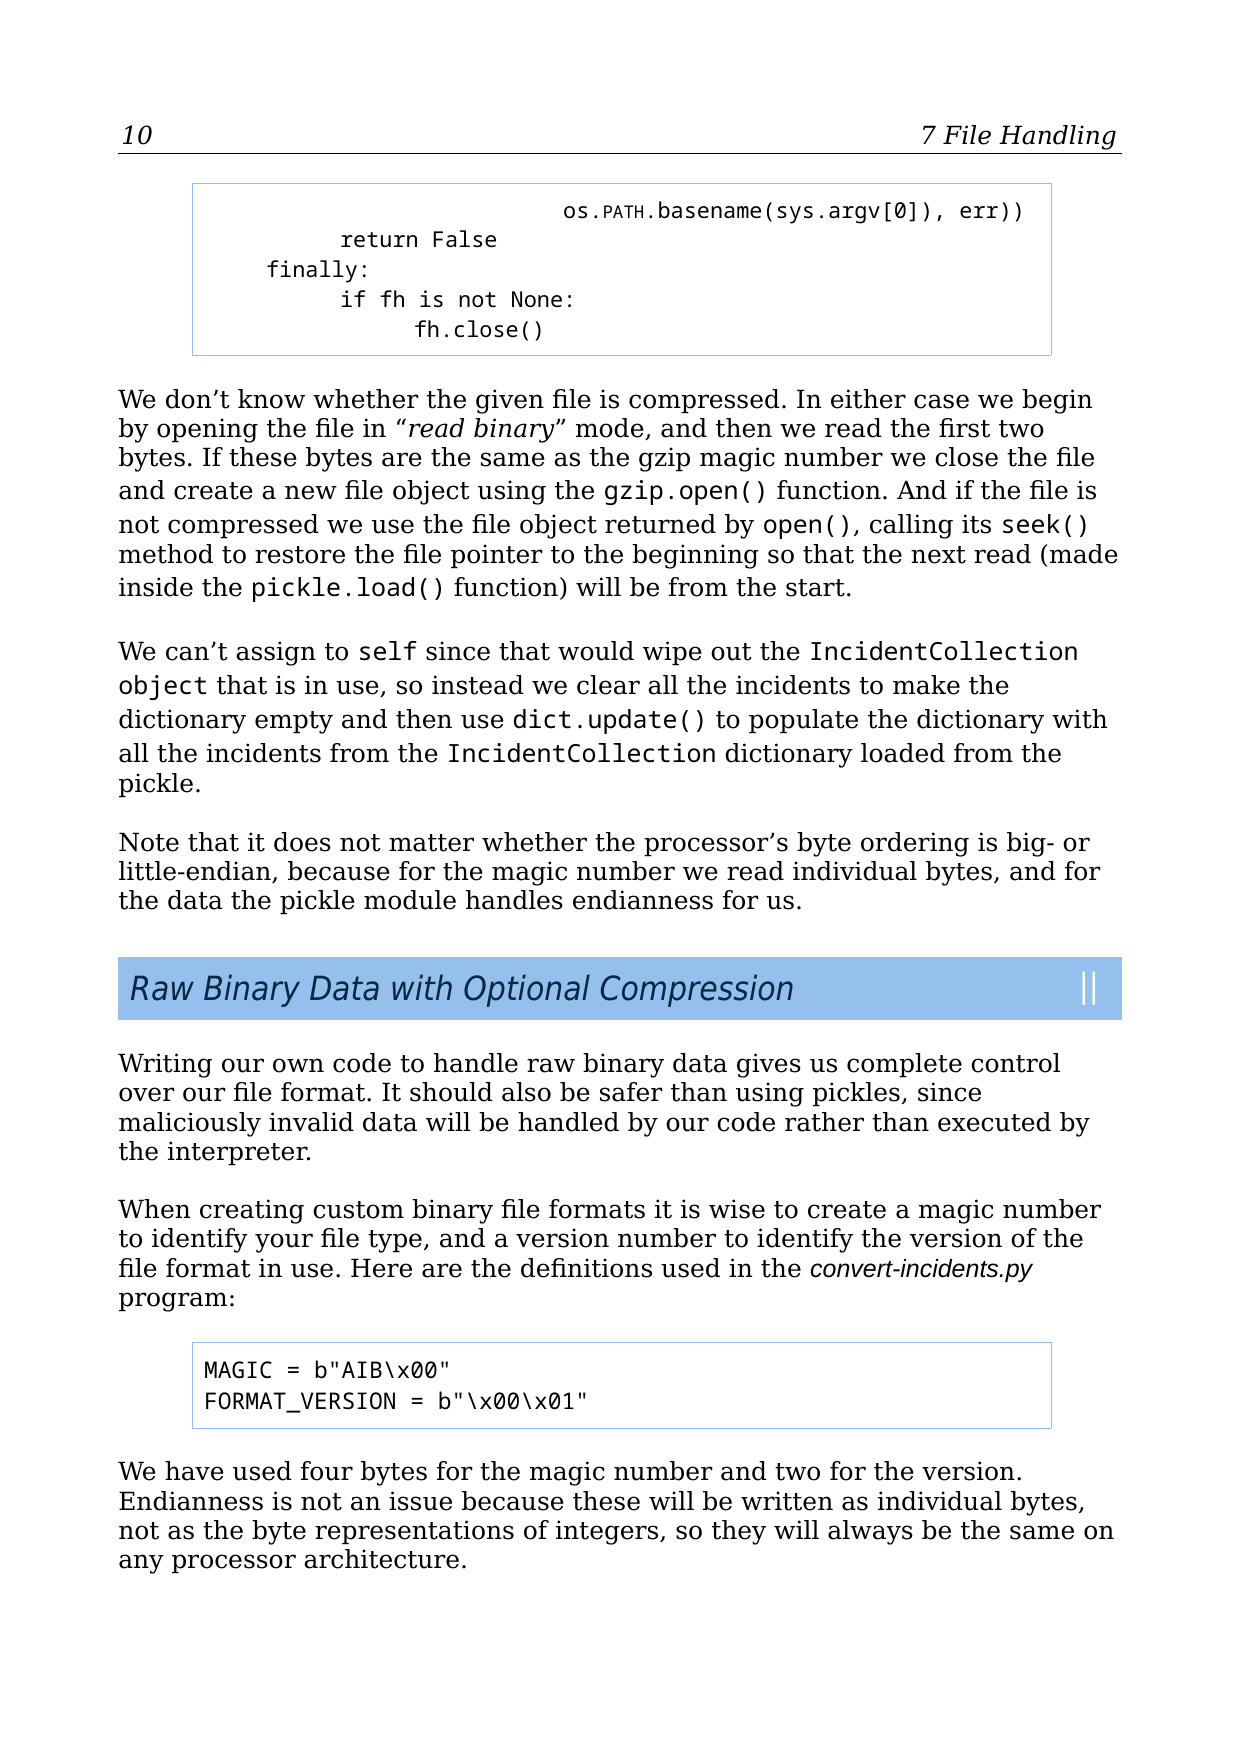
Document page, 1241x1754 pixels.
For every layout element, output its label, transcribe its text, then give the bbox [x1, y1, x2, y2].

text finally: [193, 242, 1051, 272]
text When creating custom binary file formats it is wise to create a magic number to identify your file type, and a version number to identify the version of the file format in use. Here are the definitions used in the convert-incidents.py program: [118, 1196, 1122, 1312]
text Note that it does not matter whether the processor’s byte ordering is big- or little-endian, because for the magic number we read individual bytes, and for the data the pickle module handles endianness for us. [118, 828, 1122, 916]
text return False [193, 212, 1051, 242]
text os.path.basename(sys.argv[0]), err)) [193, 184, 1051, 212]
text We don’t know whether the given file is compressed. In either case we begin by opening the file in “read binary” mode, and then we read the first two bytes. If these bytes are the same as the gzip magic number we close the file and create a new file object using the gzip.open() function. And if the file is not compressed we use the file object returned by open(), calling its seek() method to restore the file pointer to the beginning so that the next read (made inside the pickle.load() function) will be from the start. [118, 385, 1122, 604]
text fh.close() [193, 302, 1051, 355]
text FORMAT_VERSION = b"\x00\x01" [193, 1373, 1051, 1428]
text We have used four bytes for the magic number and two for the version. Endianness is not an issue because these will be written as individual bytes, not as the byte representations of integers, so they will always be the same on any processor architecture. [118, 1458, 1122, 1574]
text Writing our own code to handle raw binary data gives us complete control over our file format. It should also be safer than using pickles, since maliciously invalid data will be handled by our code rather than executed by the interpreter. [118, 1049, 1122, 1166]
text || [1063, 966, 1098, 1005]
text MAGIC = b"AIB\x00" [193, 1343, 1051, 1373]
subtitle Raw Binary Data with Optional Compression [118, 957, 1122, 1020]
text if fh is not None: [193, 272, 1051, 302]
text We can’t assign to self since that would wipe out the IncidentCollection object that is in use, so instead we clear all the incidents to make the dictionary empty and then use dict.update() to populate the dictionary with all the incidents from the IncidentCollection dictionary loaded from the pickle. [118, 633, 1122, 799]
